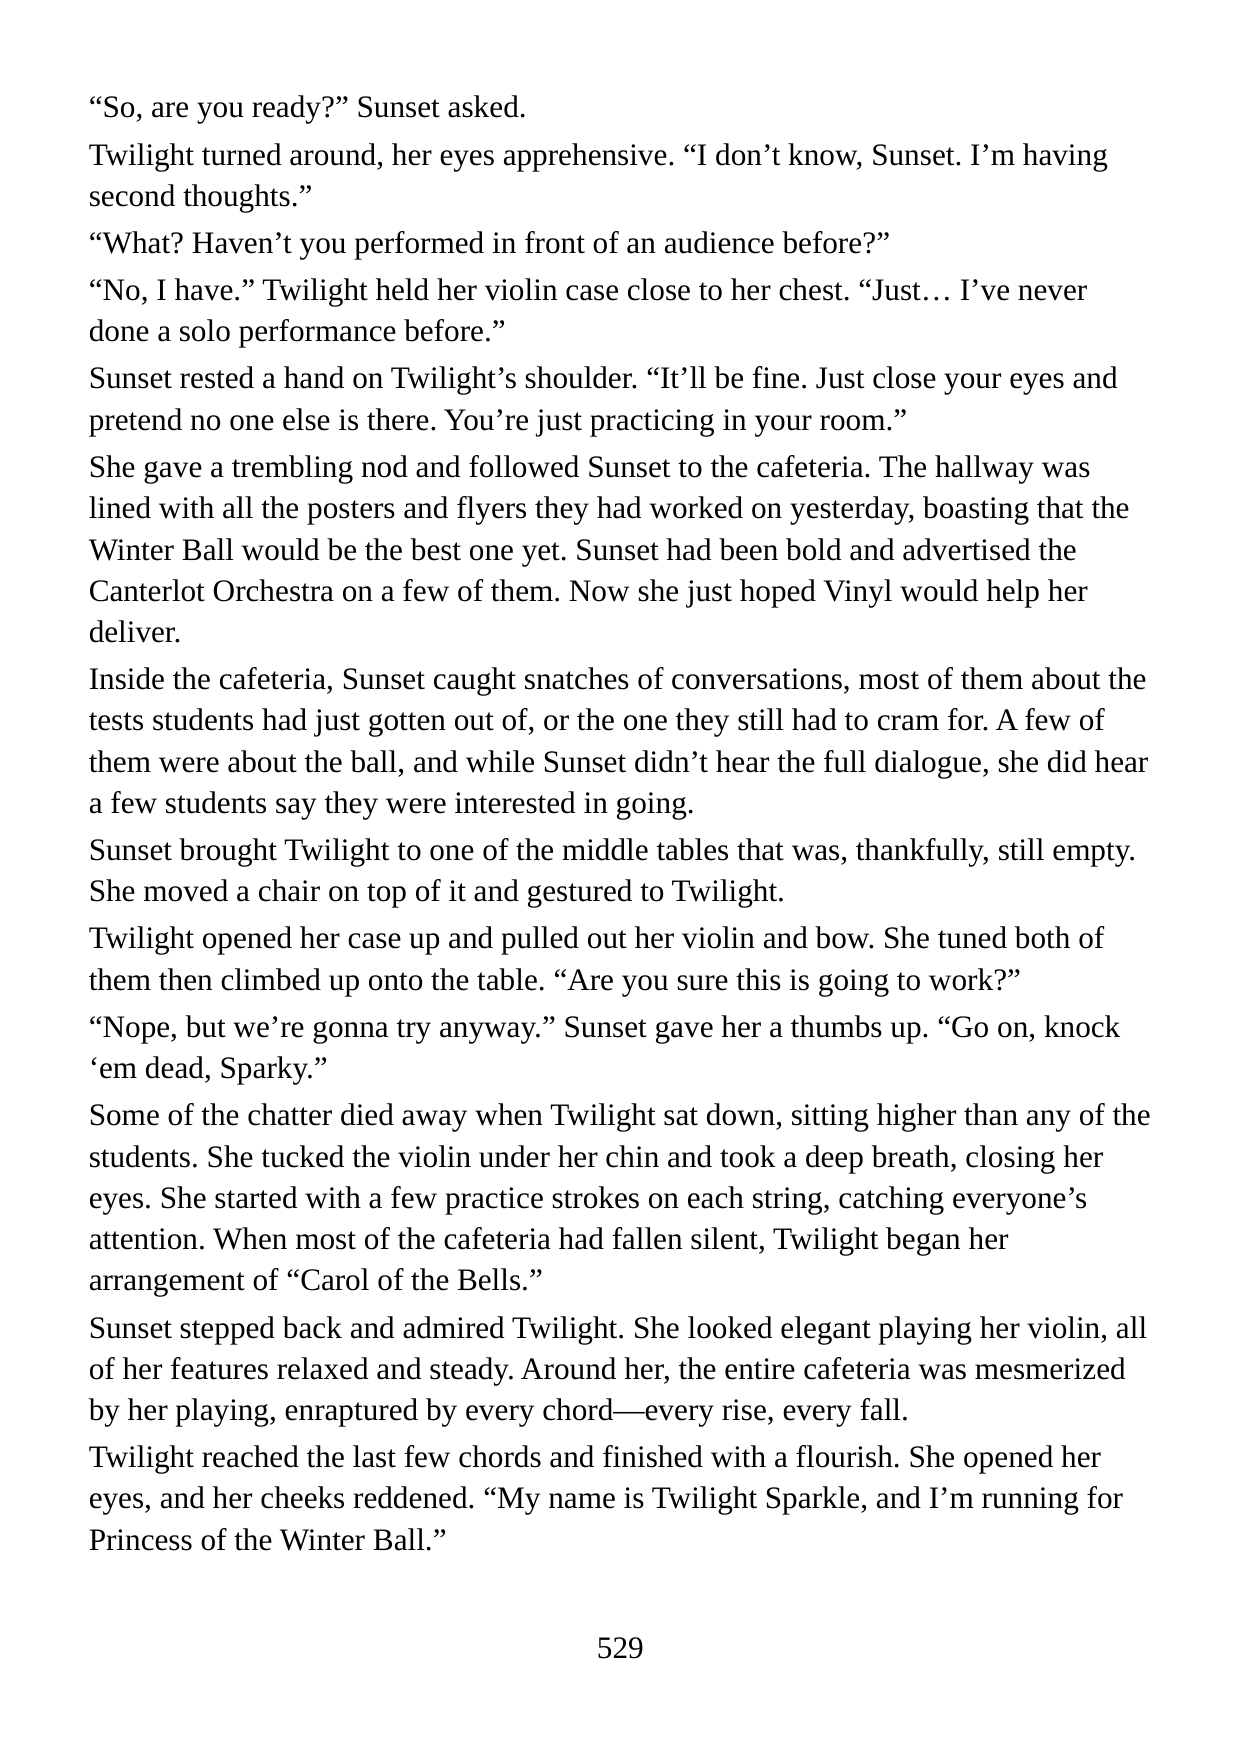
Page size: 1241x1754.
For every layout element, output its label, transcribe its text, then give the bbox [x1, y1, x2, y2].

text She gave a trembling nod and followed Sunset to the cafeteria. The hallway was lined with all the posters and flyers they had worked on yesterday, boasting that the Winter Ball would be the best one yet. Sunset had been bold and advertised the Canterlot Orchestra on a few of them. Now she just hoped Vinyl would help her deliver. [88, 448, 1152, 649]
text Sunset rested a hand on Twilight’s shoulder. “It’ll be fine. Just close your eyes and pretend no one else is there. You’re just practicing in your room.” [88, 360, 1152, 437]
text “No, I have.” Twilight held her violin case close to her chest. “Just… I’ve never done a solo performance before.” [88, 271, 1152, 348]
text Sunset stepped back and admired Twilight. She looked elegant playing her violin, all of her features relaxed and steady. Around her, the entire cafeteria was mesmerized by her playing, enraptured by every chord—every rise, every fall. [88, 1309, 1152, 1427]
text Sunset brought Twilight to one of the middle tables that was, thankfully, still empty. She moved a chair on top of it and gestured to Twilight. [88, 831, 1152, 908]
text “So, are you ready?” Sunset asked. [88, 88, 1152, 124]
text Twilight reached the last few chords and finished with a flourish. She opened her eyes, and her cheeks reddened. “My name is Twilight Sparkle, and I’m running for Princess of the Winter Ball.” [88, 1438, 1152, 1557]
text Twilight turned around, her eyes apprehensive. “I don’t know, Sunset. I’m having second thoughts.” [88, 136, 1152, 213]
text Twilight opened her case up and pulled out her violin and bow. She tuned both of them then climbed up onto the table. “Are you sure this is going to work?” [88, 920, 1152, 997]
text “What? Haven’t you performed in front of an audience before?” [88, 224, 1152, 260]
text Inside the cafeteria, Sunset caught snatches of conversations, most of them about the tests students had just gotten out of, or the one they still had to cram for. A few of them were about the ball, and while Sunset didn’t hear the full dialogue, she did hear a few students say they were interested in going. [88, 660, 1152, 820]
text Some of the chatter died away when Twilight sat down, sitting higher than any of the students. She tucked the violin under her chin and took a deep breath, closing her eyes. She started with a few practice strokes on each string, catching everyone’s attention. When most of the cafeteria had fallen silent, Twilight began her arrangement of “Carol of the Bells.” [88, 1097, 1152, 1298]
text “Nope, but we’re gonna try anyway.” Sunset gave her a thumbs up. “Go on, knock ‘em dead, Sparky.” [88, 1008, 1152, 1085]
